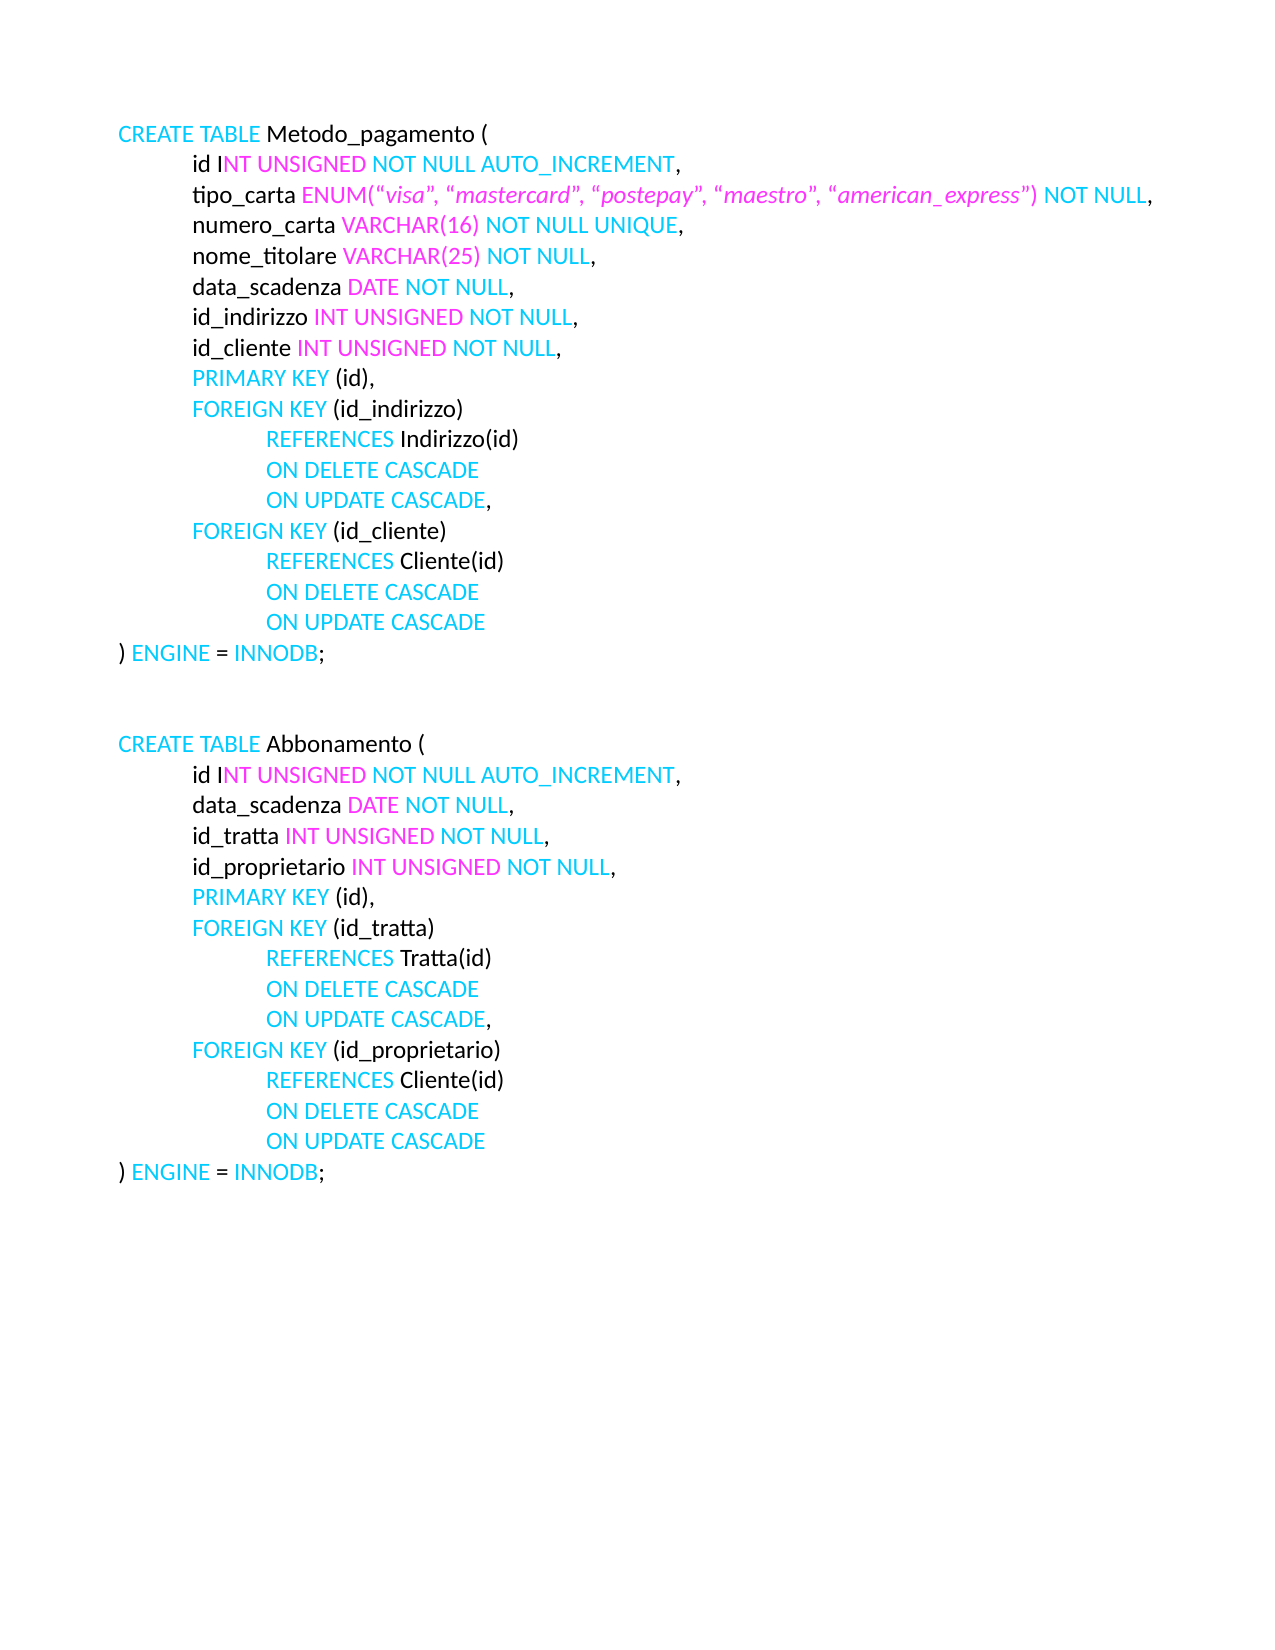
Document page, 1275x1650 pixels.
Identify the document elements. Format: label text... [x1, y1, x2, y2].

text tipo_carta ENUM(“visa”, “mastercard”, “postepay”, “maestro”, “american_express”) NOT NULL, [118, 179, 1157, 210]
text REFERENCES Cliente(id) [118, 1064, 1157, 1095]
text numero_carta VARCHAR(16) NOT NULL UNIQUE, [118, 210, 1157, 240]
text id_tratta INT UNSIGNED NOT NULL, [118, 820, 1157, 851]
text data_scadenza DATE NOT NULL, [118, 789, 1157, 820]
text id_indirizzo INT UNSIGNED NOT NULL, [118, 301, 1157, 332]
text ON DELETE CASCADE [118, 973, 1157, 1003]
text ) ENGINE = INNODB; [118, 637, 1157, 667]
text ON DELETE CASCADE [118, 576, 1157, 606]
text id INT UNSIGNED NOT NULL AUTO_INCREMENT, [118, 149, 1157, 179]
text ON DELETE CASCADE [118, 1095, 1157, 1125]
text ON UPDATE CASCADE, [118, 484, 1157, 515]
text ON UPDATE CASCADE [118, 606, 1157, 637]
text PRIMARY KEY (id), [118, 362, 1157, 393]
text FOREIGN KEY (id_proprietario) [118, 1034, 1157, 1064]
text id INT UNSIGNED NOT NULL AUTO_INCREMENT, [118, 759, 1157, 789]
text CREATE TABLE Abbonamento ( [118, 728, 1157, 759]
text ) ENGINE = INNODB; [118, 1156, 1157, 1186]
text CREATE TABLE Metodo_pagamento ( [118, 118, 1157, 149]
text ON UPDATE CASCADE [118, 1125, 1157, 1156]
text FOREIGN KEY (id_cliente) [118, 515, 1157, 545]
text REFERENCES Tratta(id) [118, 942, 1157, 973]
text REFERENCES Cliente(id) [118, 545, 1157, 576]
text data_scadenza DATE NOT NULL, [118, 271, 1157, 301]
text ON UPDATE CASCADE, [118, 1003, 1157, 1034]
text id_proprietario INT UNSIGNED NOT NULL, [118, 851, 1157, 881]
text id_cliente INT UNSIGNED NOT NULL, [118, 332, 1157, 362]
text FOREIGN KEY (id_indirizzo) [118, 393, 1157, 423]
text REFERENCES Indirizzo(id) [118, 423, 1157, 454]
text PRIMARY KEY (id), [118, 881, 1157, 912]
text nome_titolare VARCHAR(25) NOT NULL, [118, 240, 1157, 271]
text FOREIGN KEY (id_tratta) [118, 912, 1157, 942]
text ON DELETE CASCADE [118, 454, 1157, 484]
